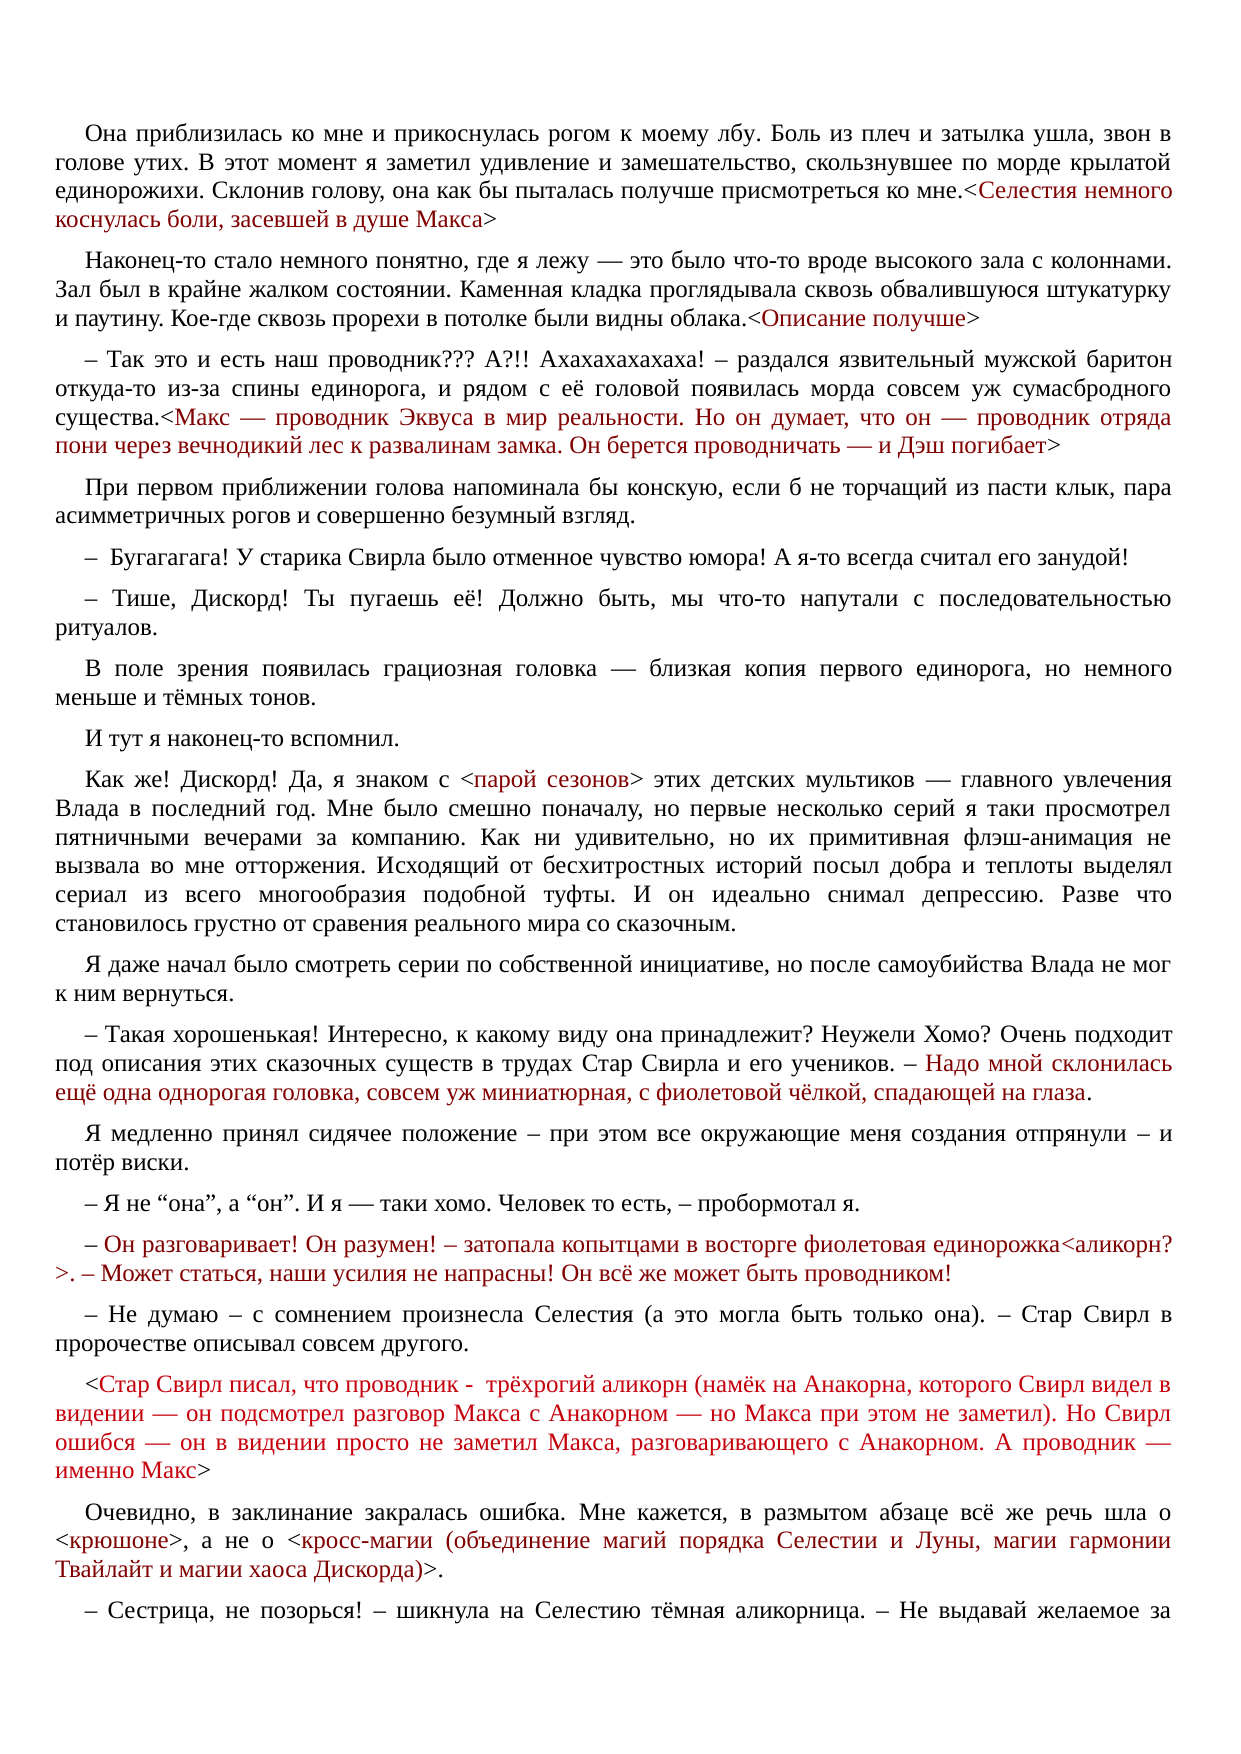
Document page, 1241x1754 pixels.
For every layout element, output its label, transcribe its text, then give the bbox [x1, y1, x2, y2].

text При первом приближении голова напоминала бы конскую, если б не торчащий из пасти клык, пара асимметричных рогов и совершенно безумный взгляд. [55, 472, 1172, 529]
text – Не думаю – с сомнением произнесла Селестия (а это могла быть только она). – Стар Свирл в пророчестве описывал совсем другого. [55, 1299, 1172, 1357]
text Как же! Дискорд! Да, я знаком с <парой сезонов> этих детских мультиков — главного увлечения Влада в последний год. Мне было смешно поначалу, но первые несколько серий я таки просмотрел пятничными вечерами за компанию. Как ни удивительно, но их примитивная флэш-анимация не вызвала во мне отторжения. Исходящий от бесхитростных историй посыл добра и теплоты выделял сериал из всего многообразия подобной туфты. И он идеально снимал депрессию. Разве что становилось грустно от сравения реального мира со сказочным. [55, 764, 1172, 937]
text – Бугагагага! У старика Свирла было отменное чувство юмора! А я-то всегда считал его занудой! [55, 542, 1172, 571]
text – Тише, Дискорд! Ты пугаешь её! Должно быть, мы что-то напутали с последовательностью ритуалов. [55, 583, 1172, 641]
text Очевидно, в заклинание закралась ошибка. Мне кажется, в размытом абзаце всё же речь шла о <крюшоне>, а не о <кросс-магии (объединение магий порядка Селестии и Луны, магии гармонии Твайлайт и магии хаоса Дискорда)>. [55, 1497, 1172, 1583]
text – Сестрица, не позорься! – шикнула на Селестию тёмная аликорница. – Не выдавай желаемое за [55, 1596, 1172, 1624]
text <Стар Свирл писал, что проводник - трёхрогий аликорн (намёк на Анакорна, которого Свирл видел в видении — он подсмотрел разговор Макса с Анакорном — но Макса при этом не заметил). Но Свирл ошибся — он в видении просто не заметил Макса, разговаривающего с Анакорном. А проводник — именно Макс> [55, 1369, 1172, 1484]
text Она приблизилась ко мне и прикоснулась рогом к моему лбу. Боль из плеч и затылка ушла, звон в голове утих. В этот момент я заметил удивление и замешательство, скользнувшее по морде крылатой единорожихи. Склонив голову, она как бы пыталась получше присмотреться ко мне.<Селестия немного коснулась боли, засевшей в душе Макса> [55, 118, 1172, 233]
text – Он разговаривает! Он разумен! – затопала копытцами в восторге фиолетовая единорожка<аликорн?>. – Может статься, наши усилия не напрасны! Он всё же может быть проводником! [55, 1229, 1172, 1287]
text – Так это и есть наш проводник??? А?!! Ахахахахахаха! – раздался язвительный мужской баритон откуда-то из-за спины единорога, и рядом с её головой появилась морда совсем уж сумасбродного существа.<Макс — проводник Эквуса в мир реальности. Но он думает, что он — проводник отряда пони через вечнодикий лес к развалинам замка. Он берется проводничать — и Дэш погибает> [55, 344, 1172, 459]
text И тут я наконец-то вспомнил. [55, 723, 1172, 752]
text Я даже начал было смотреть серии по собственной инициативе, но после самоубийства Влада не мог к ним вернуться. [55, 949, 1172, 1007]
text В поле зрения появилась грациозная головка — близкая копия первого единорога, но немного меньше и тёмных тонов. [55, 653, 1172, 711]
text Я медленно принял сидячее положение – при этом все окружающие меня создания отпрянули – и потёр виски. [55, 1118, 1172, 1176]
text Наконец-то стало немного понятно, где я лежу — это было что-то вроде высокого зала с колоннами. Зал был в крайне жалком состоянии. Каменная кладка проглядывала сквозь обвалившуюся штукатурку и паутину. Кое-где сквозь прорехи в потолке были видны облака.<Описание получше> [55, 246, 1172, 332]
text – Я не “она”, а “он”. И я — таки хомо. Человек то есть, – пробормотал я. [55, 1188, 1172, 1217]
text – Такая хорошенькая! Интересно, к какому виду она принадлежит? Неужели Хомо? Очень подходит под описания этих сказочных существ в трудах Стар Свирла и его учеников. – Надо мной склонилась ещё одна однорогая головка, совсем уж миниатюрная, с фиолетовой чёлкой, спадающей на глаза. [55, 1019, 1172, 1106]
